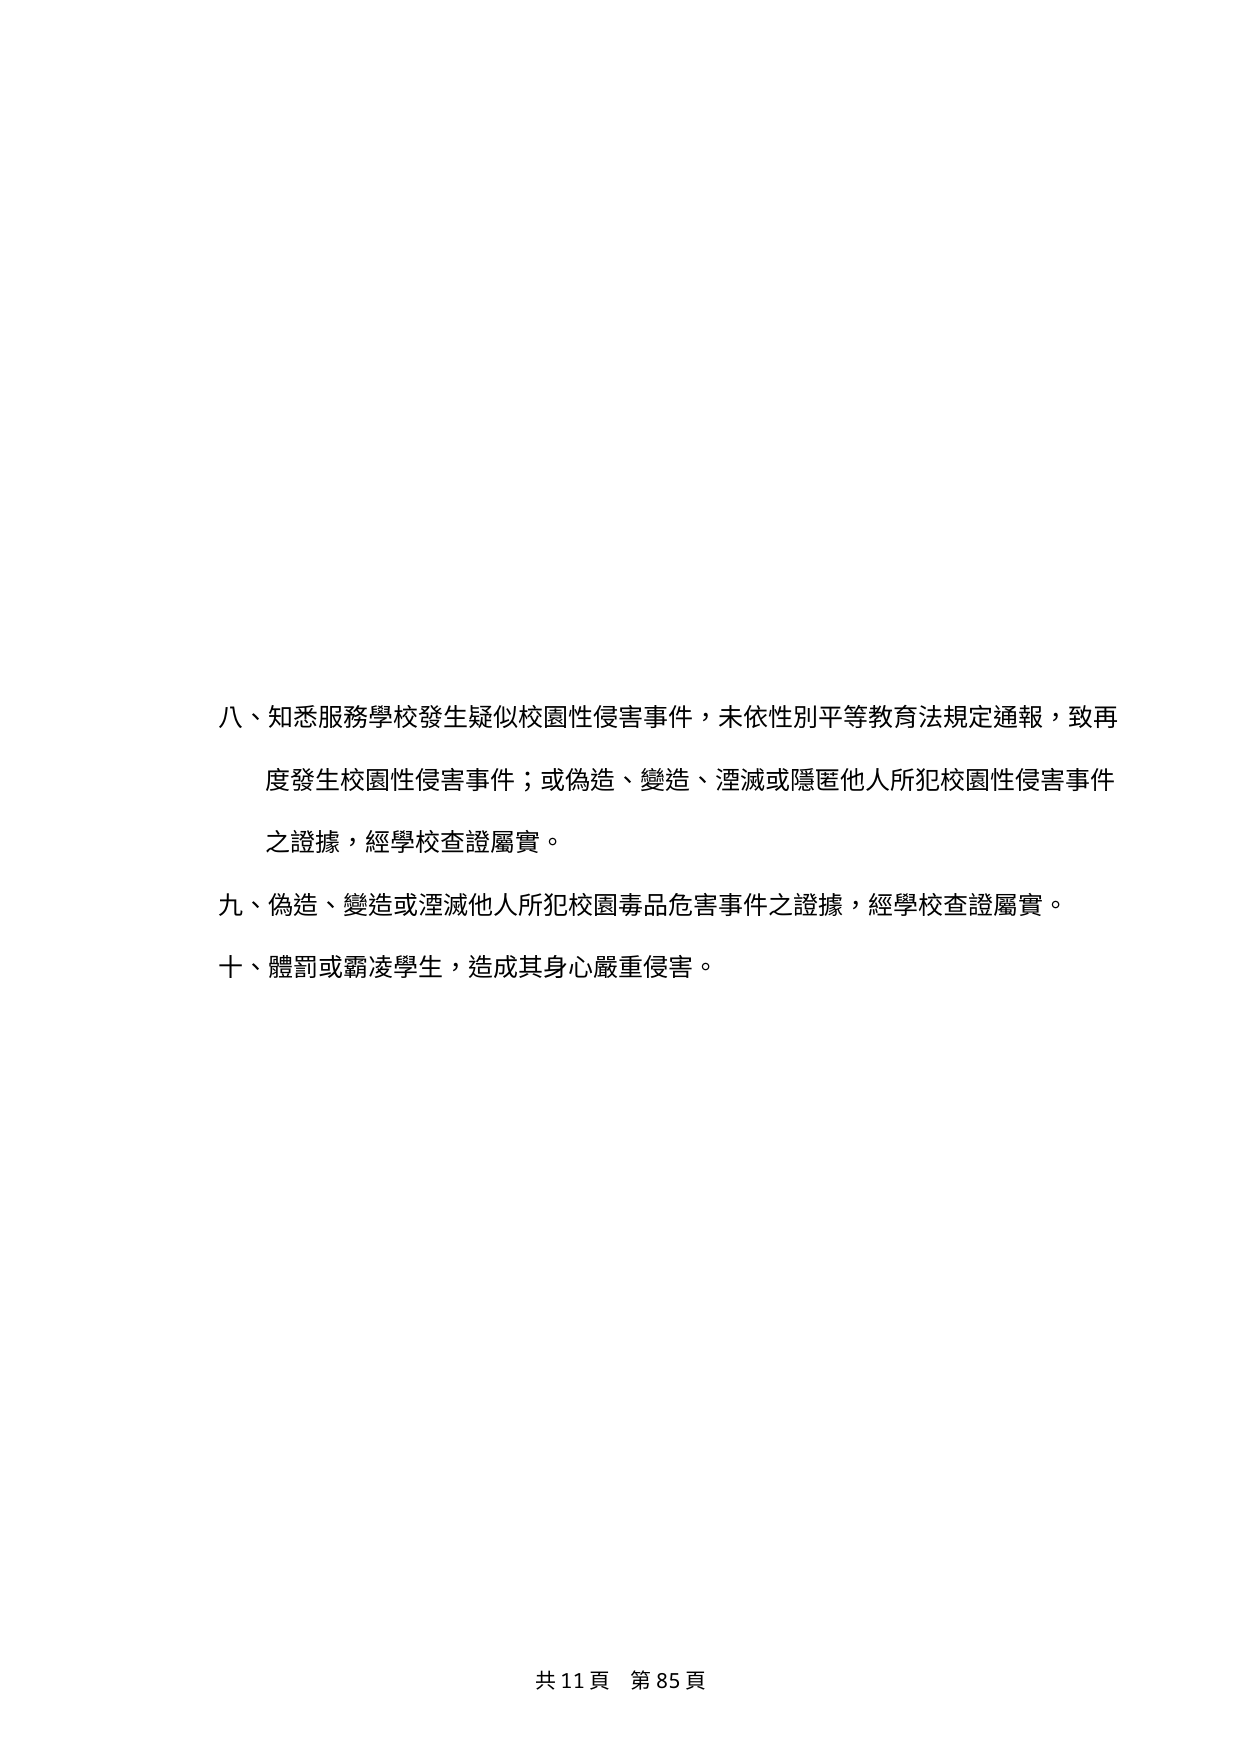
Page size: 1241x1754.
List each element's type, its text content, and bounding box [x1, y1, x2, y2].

text 十、體罰或霸凌學生，造成其身心嚴重侵害。 [218, 924, 1122, 987]
text 九、偽造、變造或湮滅他人所犯校園毒品危害事件之證據，經學校查證屬實。 [218, 862, 1122, 924]
text 八、知悉服務學校發生疑似校園性侵害事件，未依性別平等教育法規定通報，致再度發生校園性侵害事件；或偽造、變造、湮滅或隱匿他人所犯校園性侵害事件之證據，經學校查證屬實。 [218, 674, 1122, 862]
